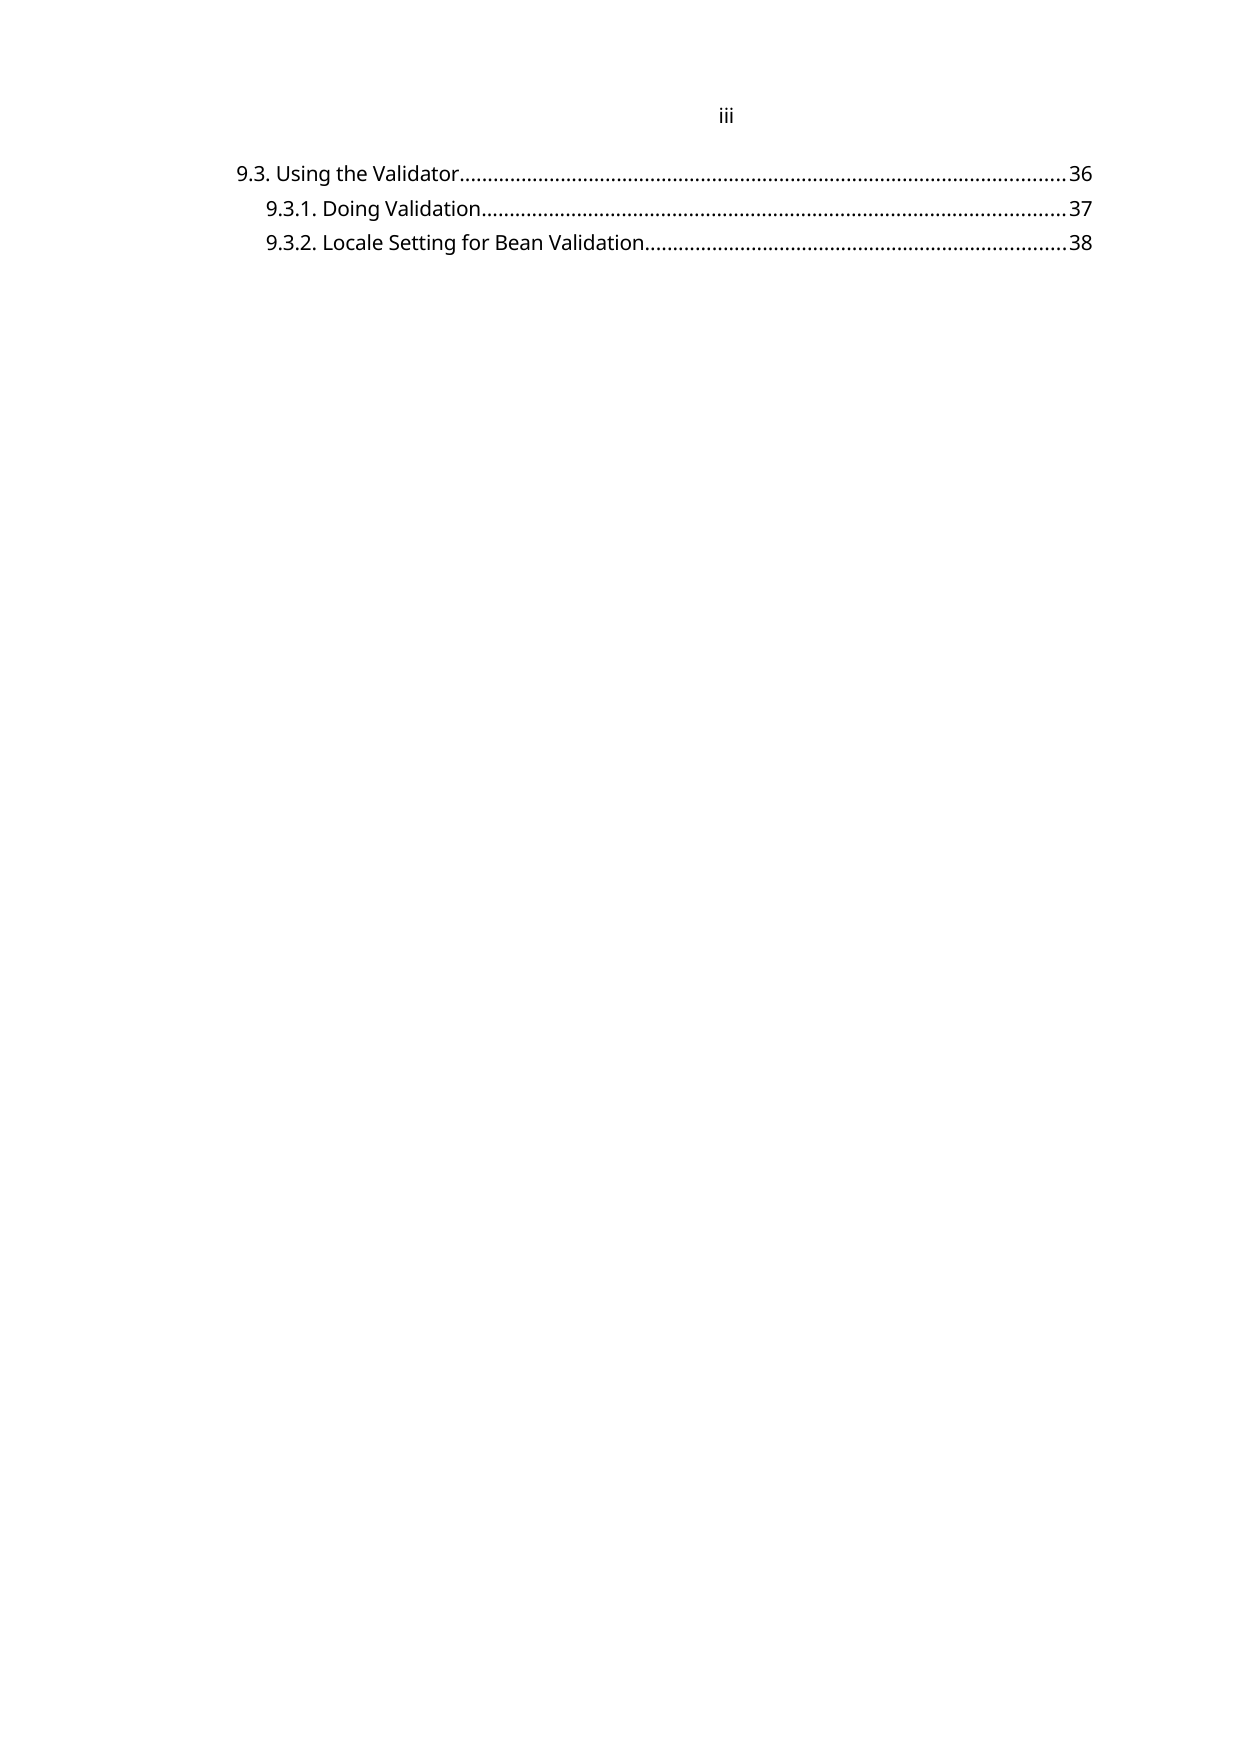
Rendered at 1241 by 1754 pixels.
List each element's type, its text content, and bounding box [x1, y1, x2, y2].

text 9.3.2. Locale Setting for Bean Validation 38 [266, 228, 1093, 257]
text 9.3. Using the Validator 36 [236, 159, 1093, 188]
text 9.3.1. Doing Validation 37 [266, 194, 1093, 222]
